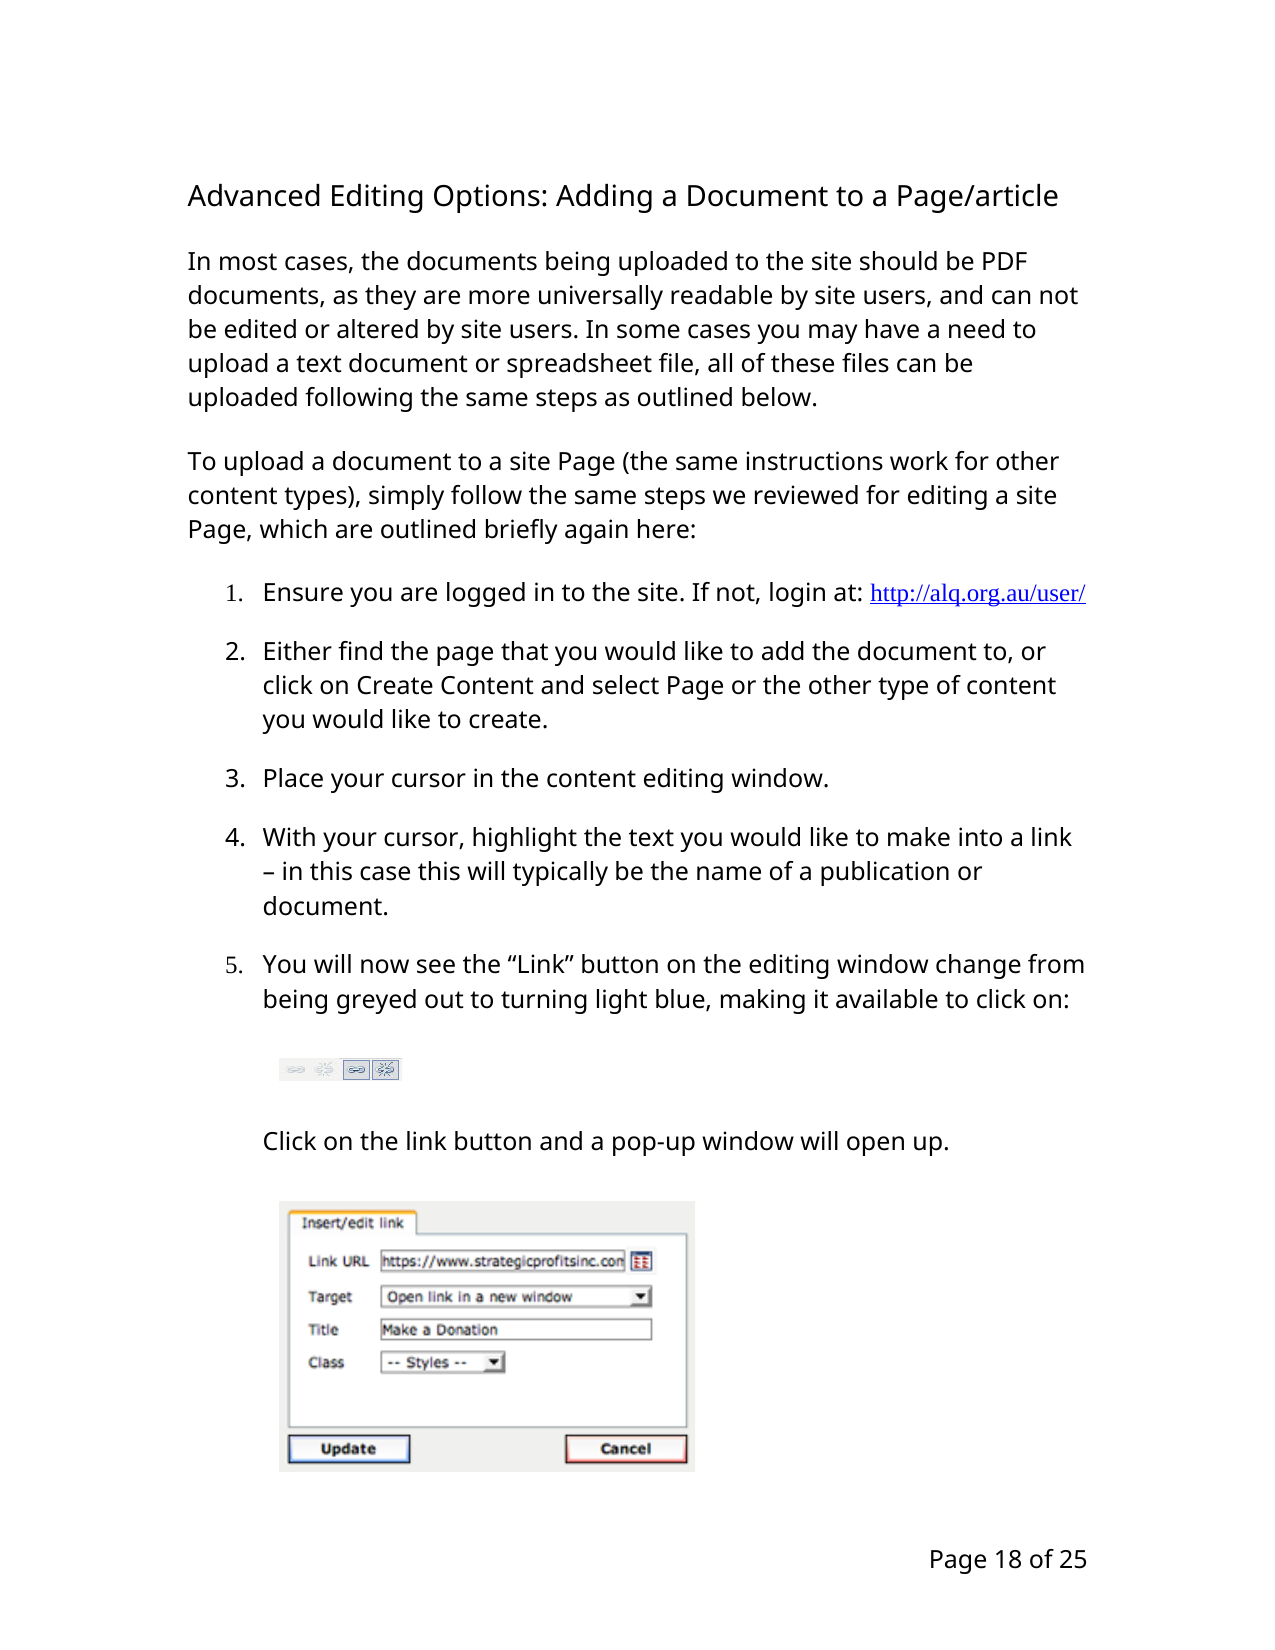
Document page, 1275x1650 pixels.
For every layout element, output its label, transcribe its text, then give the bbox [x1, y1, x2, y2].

list Either find the page that you would like to add the document to, or click on Create Content and select Page or the other type of content you would like to create. [225, 634, 1087, 736]
list Place your cursor in the content editing window. [225, 761, 1087, 795]
list You will now see the “Link” button on the editing window change from being greyed out to turning light blue, making it available to click on: Click on the link button and a pop-up window will open up. [225, 947, 1087, 1480]
list Ensure you are logged in to the site. If not, login at: http://alq.org.au/user/ [225, 575, 1087, 609]
text To upload a document to a site Page (the same instructions work for other content types), simply follow the same steps we reviewed for editing a site Page, which are outlined briefly again here: [187, 443, 1087, 546]
subtitle Advanced Editing Options: Adding a Document to a Page/article [187, 175, 1087, 215]
text In most cases, the documents being uploaded to the site should be PDF documents, as they are more universally readable by site users, and can not be edited or altered by site users. In some cases you may have a need to upload a text document or spreadsheet file, all of these files can be uploaded following the same steps as outlined below. [187, 244, 1087, 414]
picture [279, 1058, 403, 1081]
picture [279, 1201, 696, 1472]
list With your cursor, highlight the text you would like to make into a link – in this case this will typically be the name of a publication or document. [225, 820, 1087, 922]
